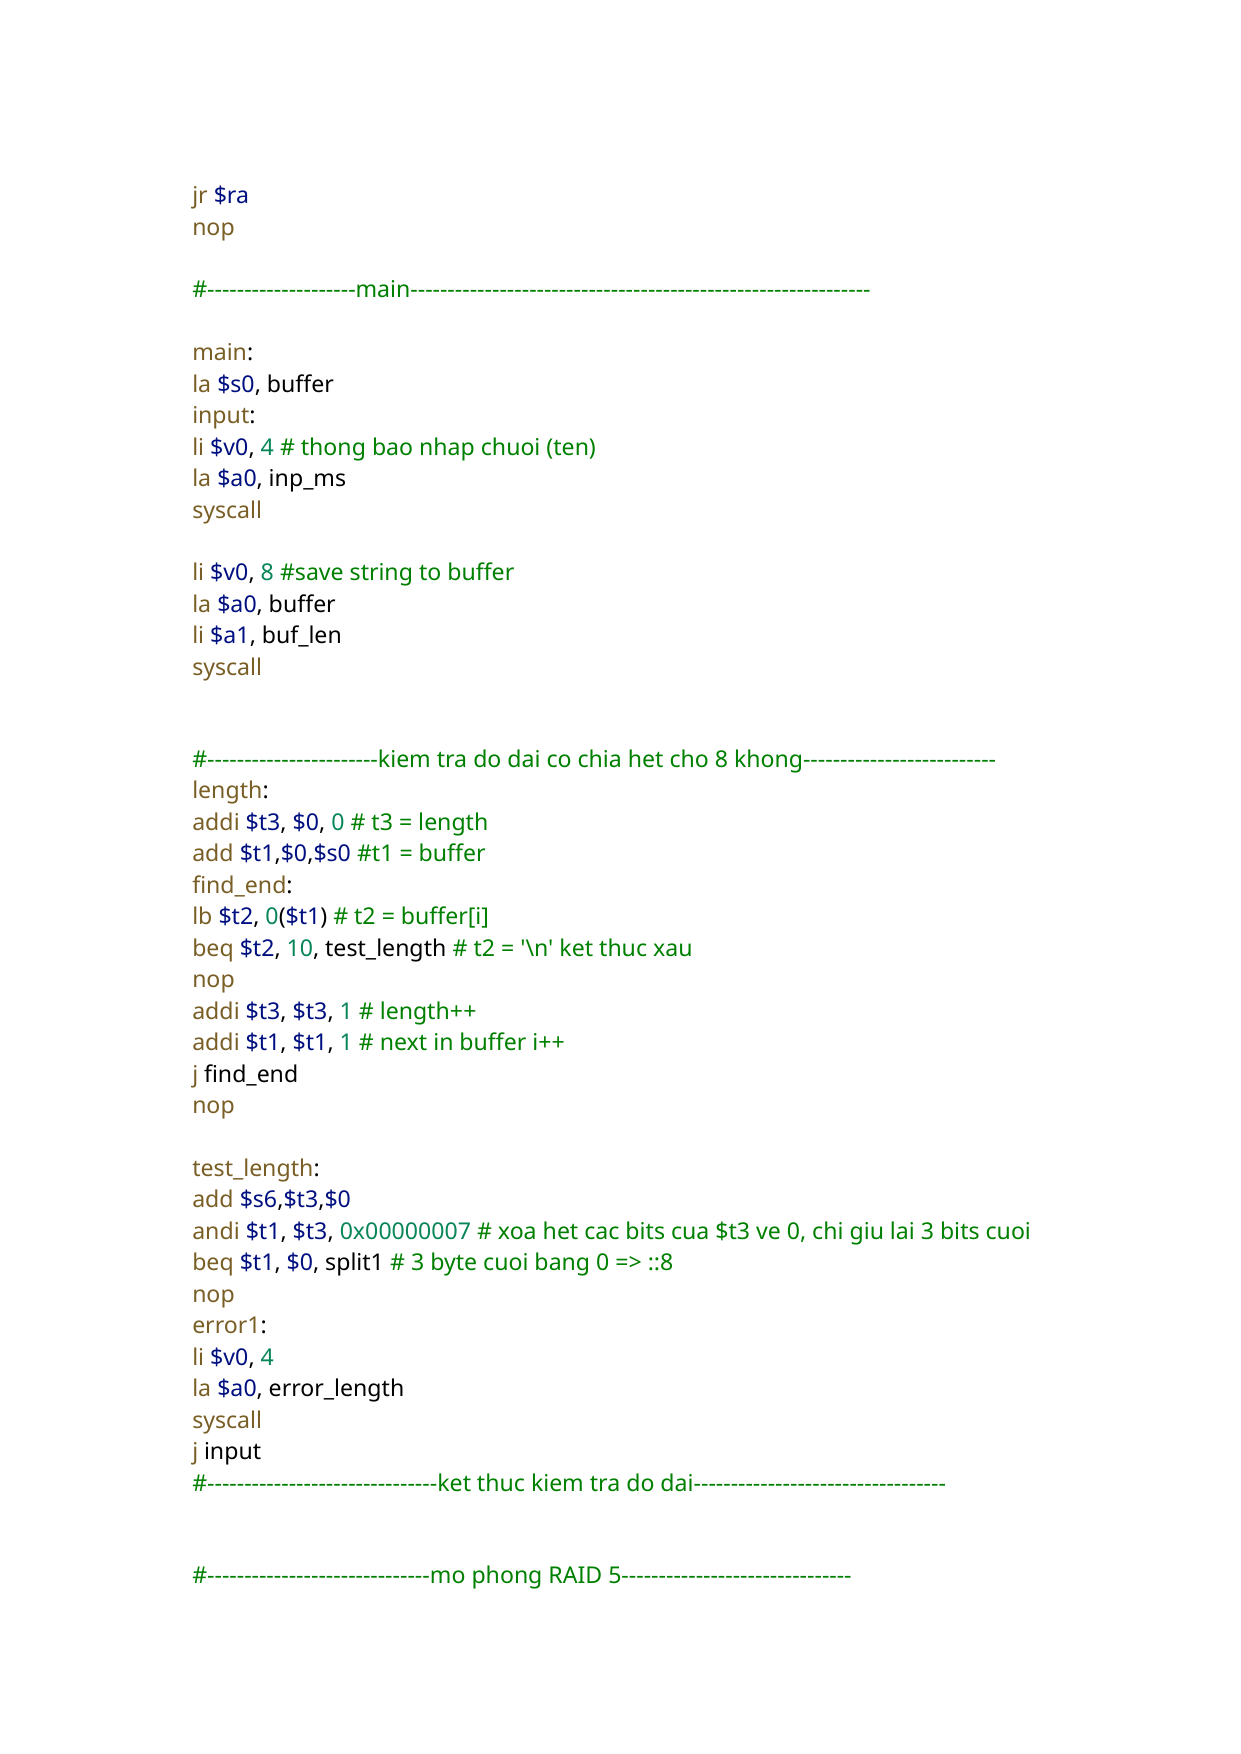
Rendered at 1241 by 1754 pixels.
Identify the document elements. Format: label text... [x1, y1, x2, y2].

text j find_end [192, 1057, 1122, 1089]
text li $a1, buf_len [192, 619, 1122, 651]
text #-----------------------kiem tra do dai co chia het cho 8 khong-------------------------- [192, 743, 1122, 774]
text #--------------------main-------------------------------------------------------------- [192, 273, 1122, 305]
text error1: [192, 1309, 1122, 1340]
text test_length: [192, 1152, 1122, 1183]
text la $s0, buffer [192, 367, 1122, 399]
text nop [192, 1277, 1122, 1309]
text length: [192, 774, 1122, 806]
text nop [192, 963, 1122, 994]
text li $v0, 4 [192, 1340, 1122, 1372]
text addi $t3, $0, 0 # t3 = length [192, 806, 1122, 837]
text beq $t1, $0, split1 # 3 byte cuoi bang 0 => ::8 [192, 1246, 1122, 1277]
text addi $t1, $t1, 1 # next in buffer i++ [192, 1026, 1122, 1057]
text syscall [192, 1403, 1122, 1435]
text addi $t3, $t3, 1 # length++ [192, 994, 1122, 1026]
text #-------------------------------ket thuc kiem tra do dai---------------------------------- [192, 1466, 1122, 1498]
text la $a0, inp_ms [192, 462, 1122, 493]
text andi $t1, $t3, 0x00000007 # xoa het cac bits cua $t3 ve 0, chi giu lai 3 bits cuoi [192, 1214, 1122, 1246]
text nop [192, 210, 1122, 242]
text syscall [192, 493, 1122, 525]
text li $v0, 4 # thong bao nhap chuoi (ten) [192, 430, 1122, 462]
text input: [192, 399, 1122, 430]
text la $a0, error_length [192, 1372, 1122, 1403]
text la $a0, buffer [192, 588, 1122, 619]
text li $v0, 8 #save string to buffer [192, 556, 1122, 588]
text syscall [192, 651, 1122, 682]
text find_end: [192, 869, 1122, 900]
text #------------------------------mo phong RAID 5------------------------------- [192, 1558, 1122, 1590]
text lb $t2, 0($t1) # t2 = buffer[i] [192, 900, 1122, 932]
text add $t1,$0,$s0 #t1 = buffer [192, 837, 1122, 869]
text nop [192, 1089, 1122, 1120]
text add $s6,$t3,$0 [192, 1183, 1122, 1214]
text main: [192, 336, 1122, 367]
text beq $t2, 10, test_length # t2 = '\n' ket thuc xau [192, 932, 1122, 963]
text jr $ra [192, 179, 1122, 210]
text j input [192, 1435, 1122, 1466]
